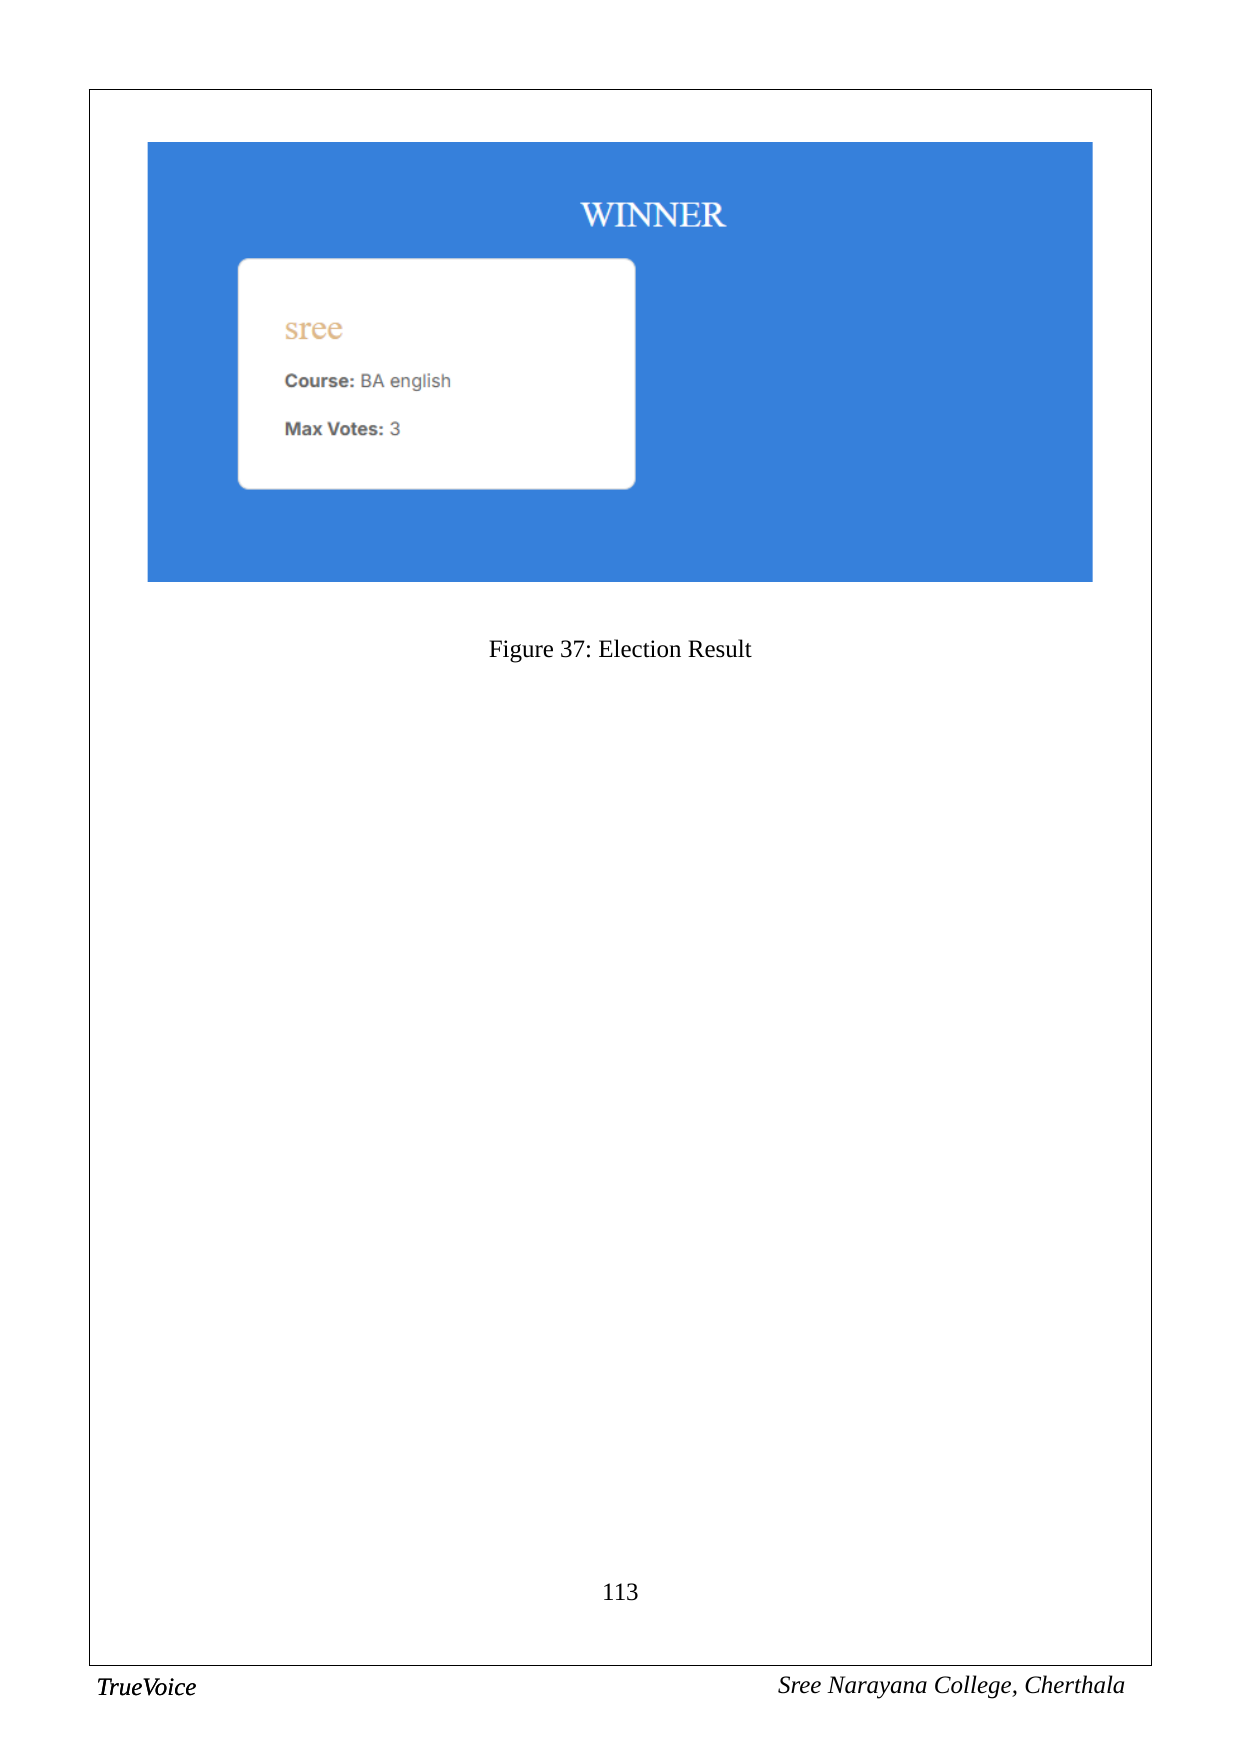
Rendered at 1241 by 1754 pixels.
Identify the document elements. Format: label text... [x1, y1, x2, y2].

picture [147, 142, 1093, 582]
text Figure 37: Election Result [148, 634, 1092, 662]
